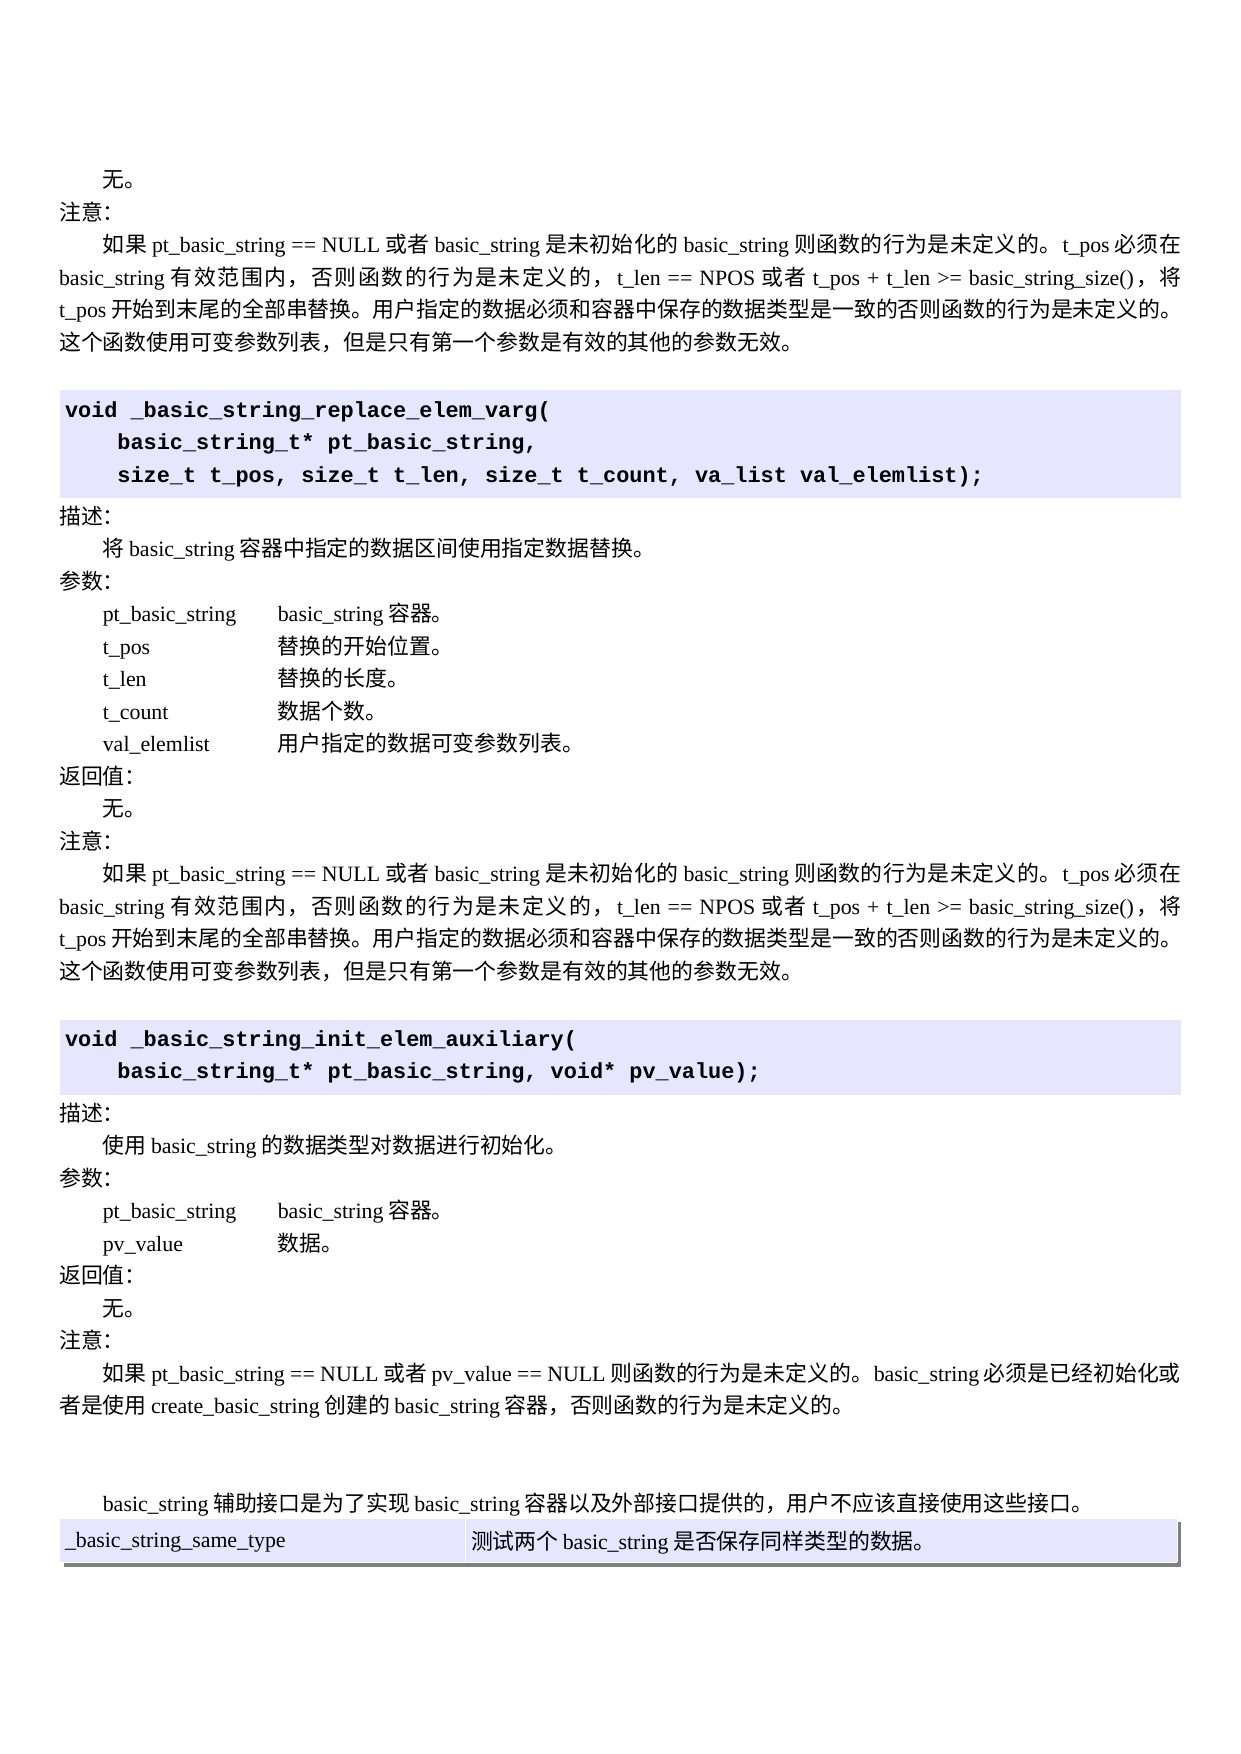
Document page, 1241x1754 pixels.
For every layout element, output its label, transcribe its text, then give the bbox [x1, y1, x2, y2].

text val_elemlist 用户指定的数据可变参数列表。 [59, 726, 1181, 758]
text 参数： [59, 1160, 1181, 1193]
text 如果pt_basic_string == NULL或者basic_string是未初始化的basic_string则函数的行为是未定义的。t_pos必须在basic_string有效范围内，否则函数的行为是未定义的，t_len == NPOS或者t_pos + t_len >= basic_string_size()，将t_pos开始到末尾的全部串替换。用户指定的数据必须和容器中保存的数据类型是一致的否则函数的行为是未定义的。这个函数使用可变参数列表，但是只有第一个参数是有效的其他的参数无效。 [59, 856, 1181, 986]
text pt_basic_string basic_string容器。 [59, 1193, 1181, 1225]
text 如果pt_basic_string == NULL或者basic_string是未初始化的basic_string则函数的行为是未定义的。t_pos必须在basic_string有效范围内，否则函数的行为是未定义的，t_len == NPOS或者t_pos + t_len >= basic_string_size()，将t_pos开始到末尾的全部串替换。用户指定的数据必须和容器中保存的数据类型是一致的否则函数的行为是未定义的。这个函数使用可变参数列表，但是只有第一个参数是有效的其他的参数无效。 [59, 227, 1181, 357]
text basic_string辅助接口是为了实现basic_string容器以及外部接口提供的，用户不应该直接使用这些接口。 [59, 1485, 1181, 1518]
text 将basic_string容器中指定的数据区间使用指定数据替换。 [59, 531, 1181, 563]
text 注意： [59, 194, 1181, 227]
text 无。 [59, 162, 1181, 194]
text 参数： [59, 563, 1181, 596]
text 使用basic_string的数据类型对数据进行初始化。 [59, 1128, 1181, 1160]
text t_pos 替换的开始位置。 [59, 628, 1181, 661]
text 无。 [59, 791, 1181, 823]
table_header _basic_string_same_type [60, 1519, 465, 1562]
text 描述： [59, 1096, 1181, 1128]
text 返回值： [59, 758, 1181, 791]
text 描述： [59, 500, 1181, 531]
text 注意： [59, 1323, 1181, 1355]
text t_count 数据个数。 [59, 693, 1181, 726]
table_header void _basic_string_replace_elem_varg( basic_string_t* pt_basic_string, size_t t_pos, size_t t_len, size_t t_count, va_list val_elemlist); [60, 390, 1181, 498]
text t_len 替换的长度。 [59, 661, 1181, 693]
text 无。 [59, 1290, 1181, 1323]
table_header void _basic_string_init_elem_auxiliary( basic_string_t* pt_basic_string, void* pv_value); [60, 1020, 1181, 1095]
text pv_value 数据。 [59, 1225, 1181, 1258]
text 返回值： [59, 1258, 1181, 1290]
table_header 测试两个basic_string是否保存同样类型的数据。 [466, 1519, 1177, 1562]
text 如果pt_basic_string == NULL或者pv_value == NULL则函数的行为是未定义的。basic_string必须是已经初始化或者是使用create_basic_string创建的basic_string容器，否则函数的行为是未定义的。 [59, 1355, 1181, 1420]
text 注意： [59, 823, 1181, 856]
text pt_basic_string basic_string容器。 [59, 596, 1181, 628]
